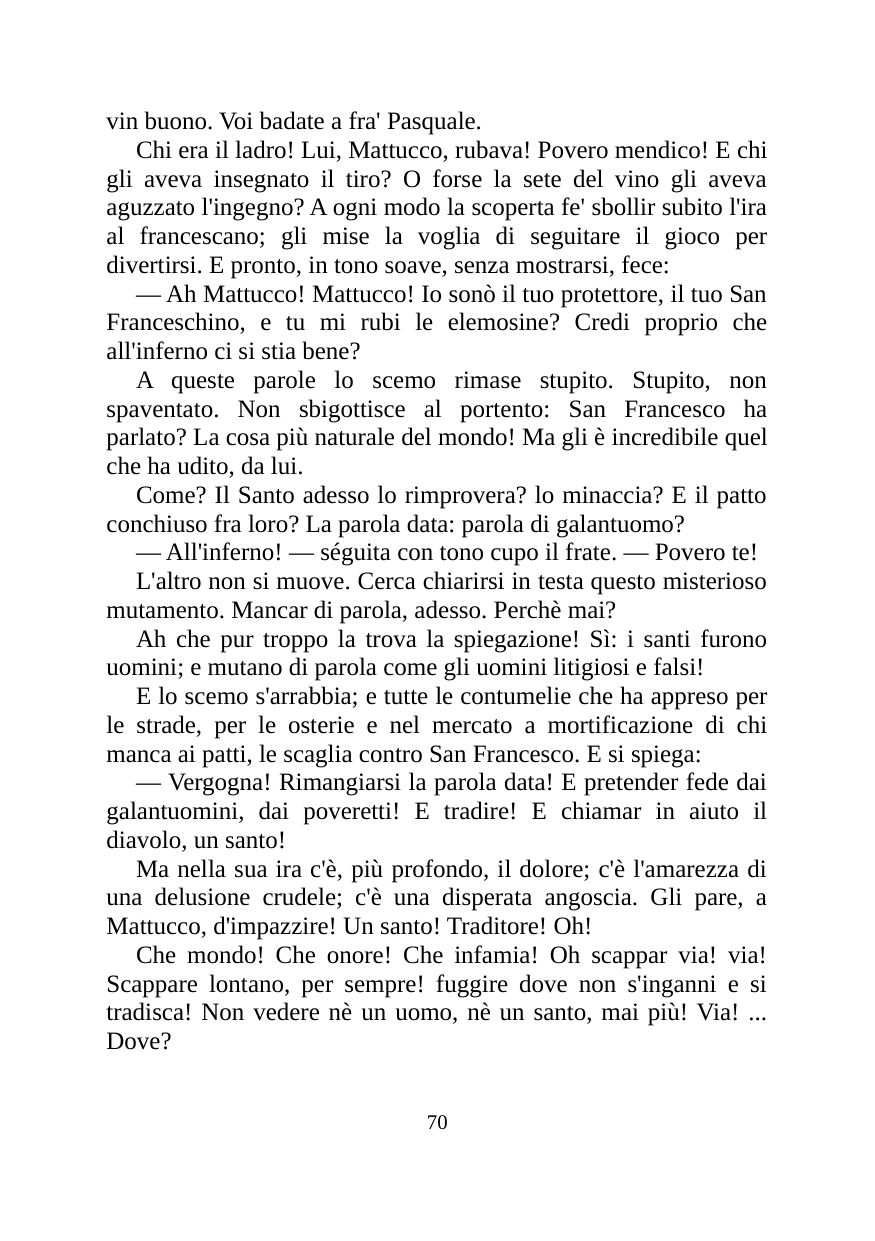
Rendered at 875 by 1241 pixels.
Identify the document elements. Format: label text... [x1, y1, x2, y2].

text L'altro non si muove. Cerca chiarirsi in testa questo misterioso mutamento. Mancar di parola, adesso. Perchè mai? [106, 566, 768, 624]
text Che mondo! Che onore! Che infamia! Oh scappar via! via! Scappare lontano, per sempre! fuggire dove non s'inganni e si tradisca! Non vedere nè un uomo, nè un santo, mai più! Via! ... Dove? [106, 940, 768, 1055]
text E lo scemo s'arrabbia; e tutte le contumelie che ha appreso per le strade, per le osterie e nel mercato a mortificazione di chi manca ai patti, le scaglia contro San Francesco. E si spiega: [106, 681, 768, 767]
text — Ah Mattucco! Mattucco! Io sonò il tuo protettore, il tuo San Franceschino, e tu mi rubi le elemosine? Credi proprio che all'inferno ci si stia bene? [106, 279, 768, 365]
text Chi era il ladro! Lui, Mattucco, rubava! Povero mendico! E chi gli aveva insegnato il tiro? O forse la sete del vino gli aveva aguzzato l'ingegno? A ogni modo la scoperta fe' sbollir subito l'ira al francescano; gli mise la voglia di seguitare il gioco per divertirsi. E pronto, in tono soave, senza mostrarsi, fece: [106, 135, 768, 279]
text Ah che pur troppo la trova la spiegazione! Sì: i santi furono uomini; e mutano di parola come gli uomini litigiosi e falsi! [106, 624, 768, 681]
text vin buono. Voi badate a fra' Pasquale. [106, 106, 768, 135]
text Ma nella sua ira c'è, più profondo, il dolore; c'è l'amarezza di una delusione crudele; c'è una disperata angoscia. Gli pare, a Mattucco, d'impazzire! Un santo! Traditore! Oh! [106, 854, 768, 940]
text A queste parole lo scemo rimase stupito. Stupito, non spaventato. Non sbigottisce al portento: San Francesco ha parlato? La cosa più naturale del mondo! Ma gli è incredibile quel che ha udito, da lui. [106, 365, 768, 480]
text — Vergogna! Rimangiarsi la parola data! E pretender fede dai galantuomini, dai poveretti! E tradire! E chiamar in aiuto il diavolo, un santo! [106, 767, 768, 854]
text Come? Il Santo adesso lo rimprovera? lo minaccia? E il patto conchiuso fra loro? La parola data: parola di galantuomo? [106, 480, 768, 537]
text — All'inferno! — séguita con tono cupo il frate. — Povero te! [106, 537, 768, 566]
